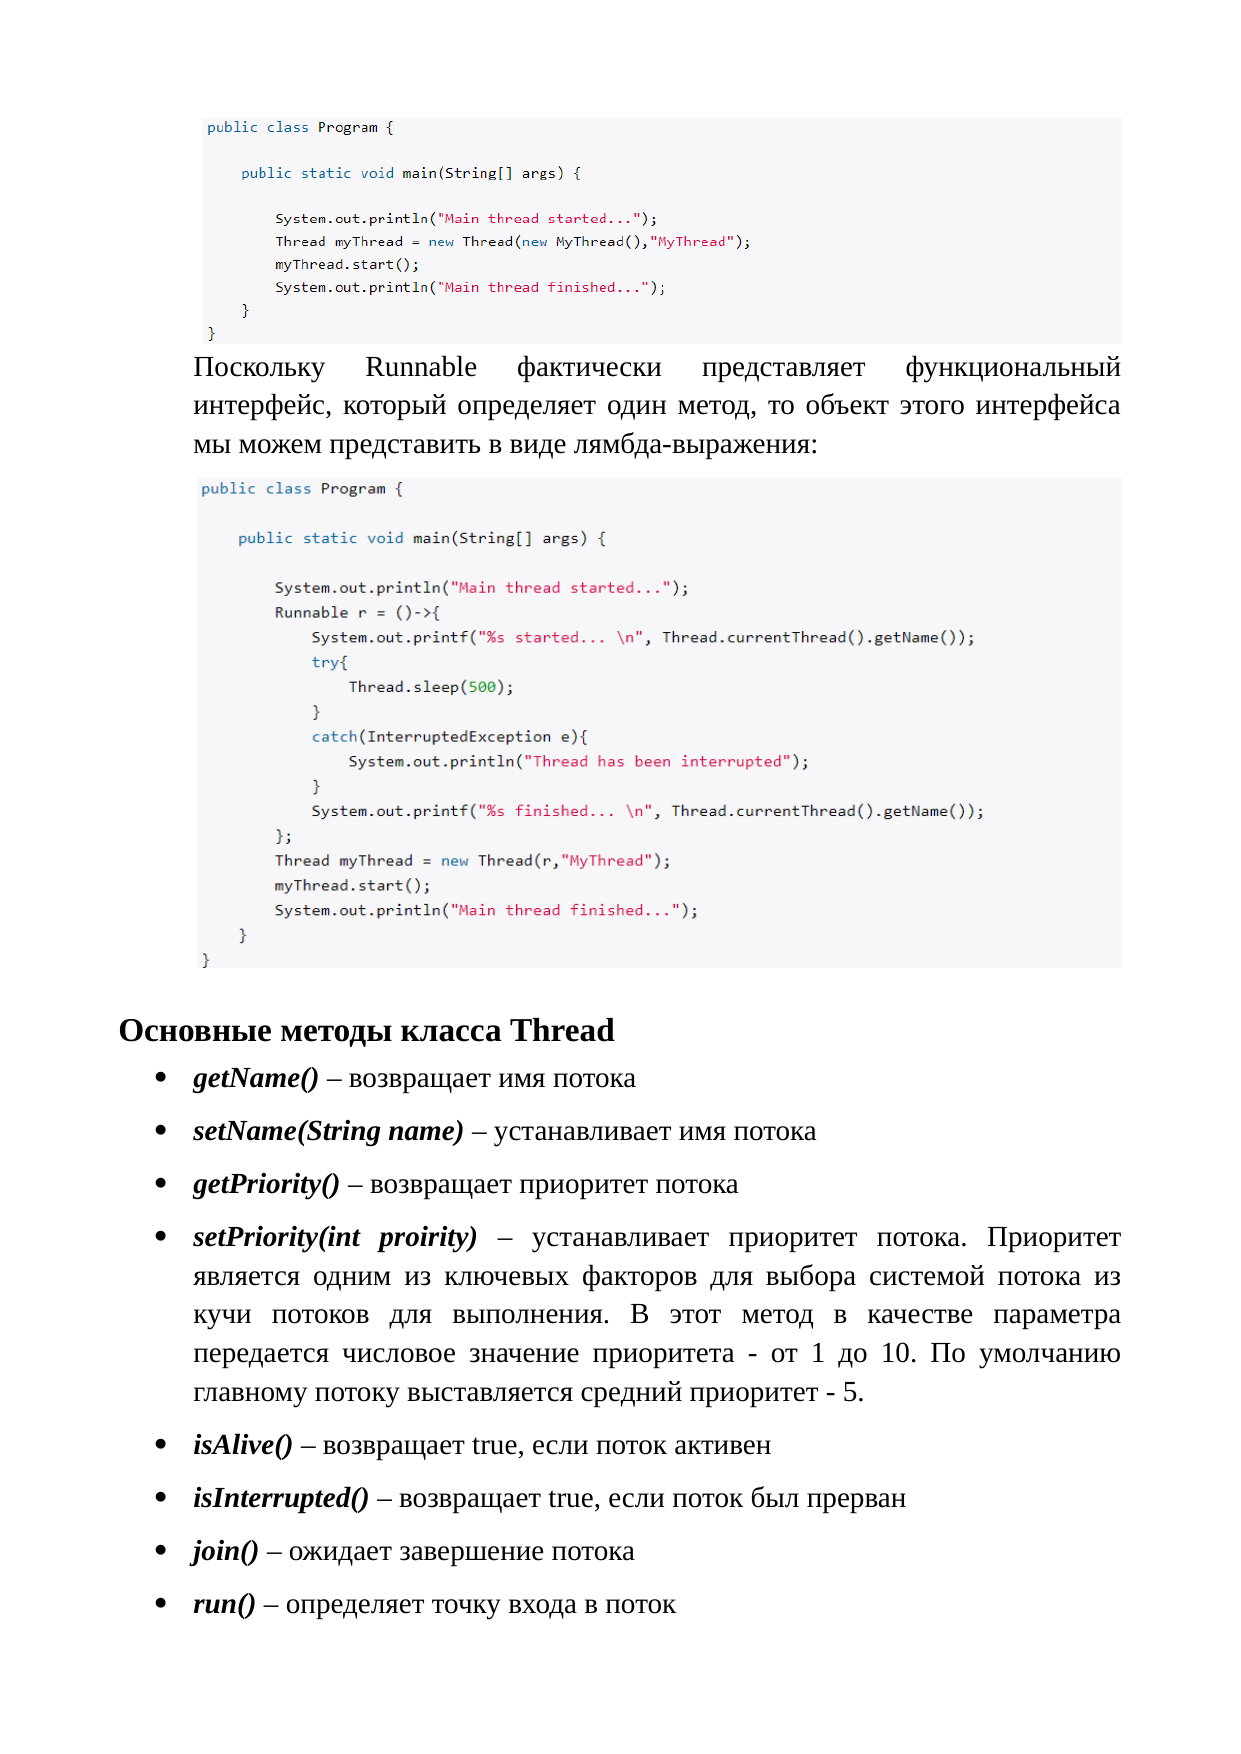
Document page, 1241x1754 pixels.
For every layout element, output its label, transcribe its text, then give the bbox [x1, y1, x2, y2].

list isInterrupted() – возвращает true, если поток был прерван [156, 1480, 1122, 1514]
list join() – ожидает завершение потока [156, 1533, 1122, 1567]
list isAlive() – возвращает true, если поток активен [156, 1427, 1122, 1460]
subtitle Основные методы класса Thread [118, 1018, 1122, 1047]
list run() – определяет точку входа в поток [156, 1586, 1122, 1620]
picture [202, 118, 1123, 344]
list Поскольку Runnable фактически представляет функциональный интерфейс, который определяет один метод, то объект этого интерфейса мы можем представить в виде лямбда-выражения: [156, 344, 1122, 459]
list setPriority(int proirity) – устанавливает приоритет потока. Приоритет является одним из ключевых факторов для выбора системой потока из кучи потоков для выполнения. В этот метод в качестве параметра передается числовое значение приоритета - от 1 до 10. По умолчанию главному потоку выставляется средний приоритет - 5. [156, 1219, 1122, 1407]
list setName(String name) – устанавливает имя потока [156, 1113, 1122, 1147]
list getName() – возвращает имя потока [156, 1060, 1122, 1093]
picture [197, 478, 1123, 968]
list getPriority() – возвращает приоритет потока [156, 1166, 1122, 1200]
